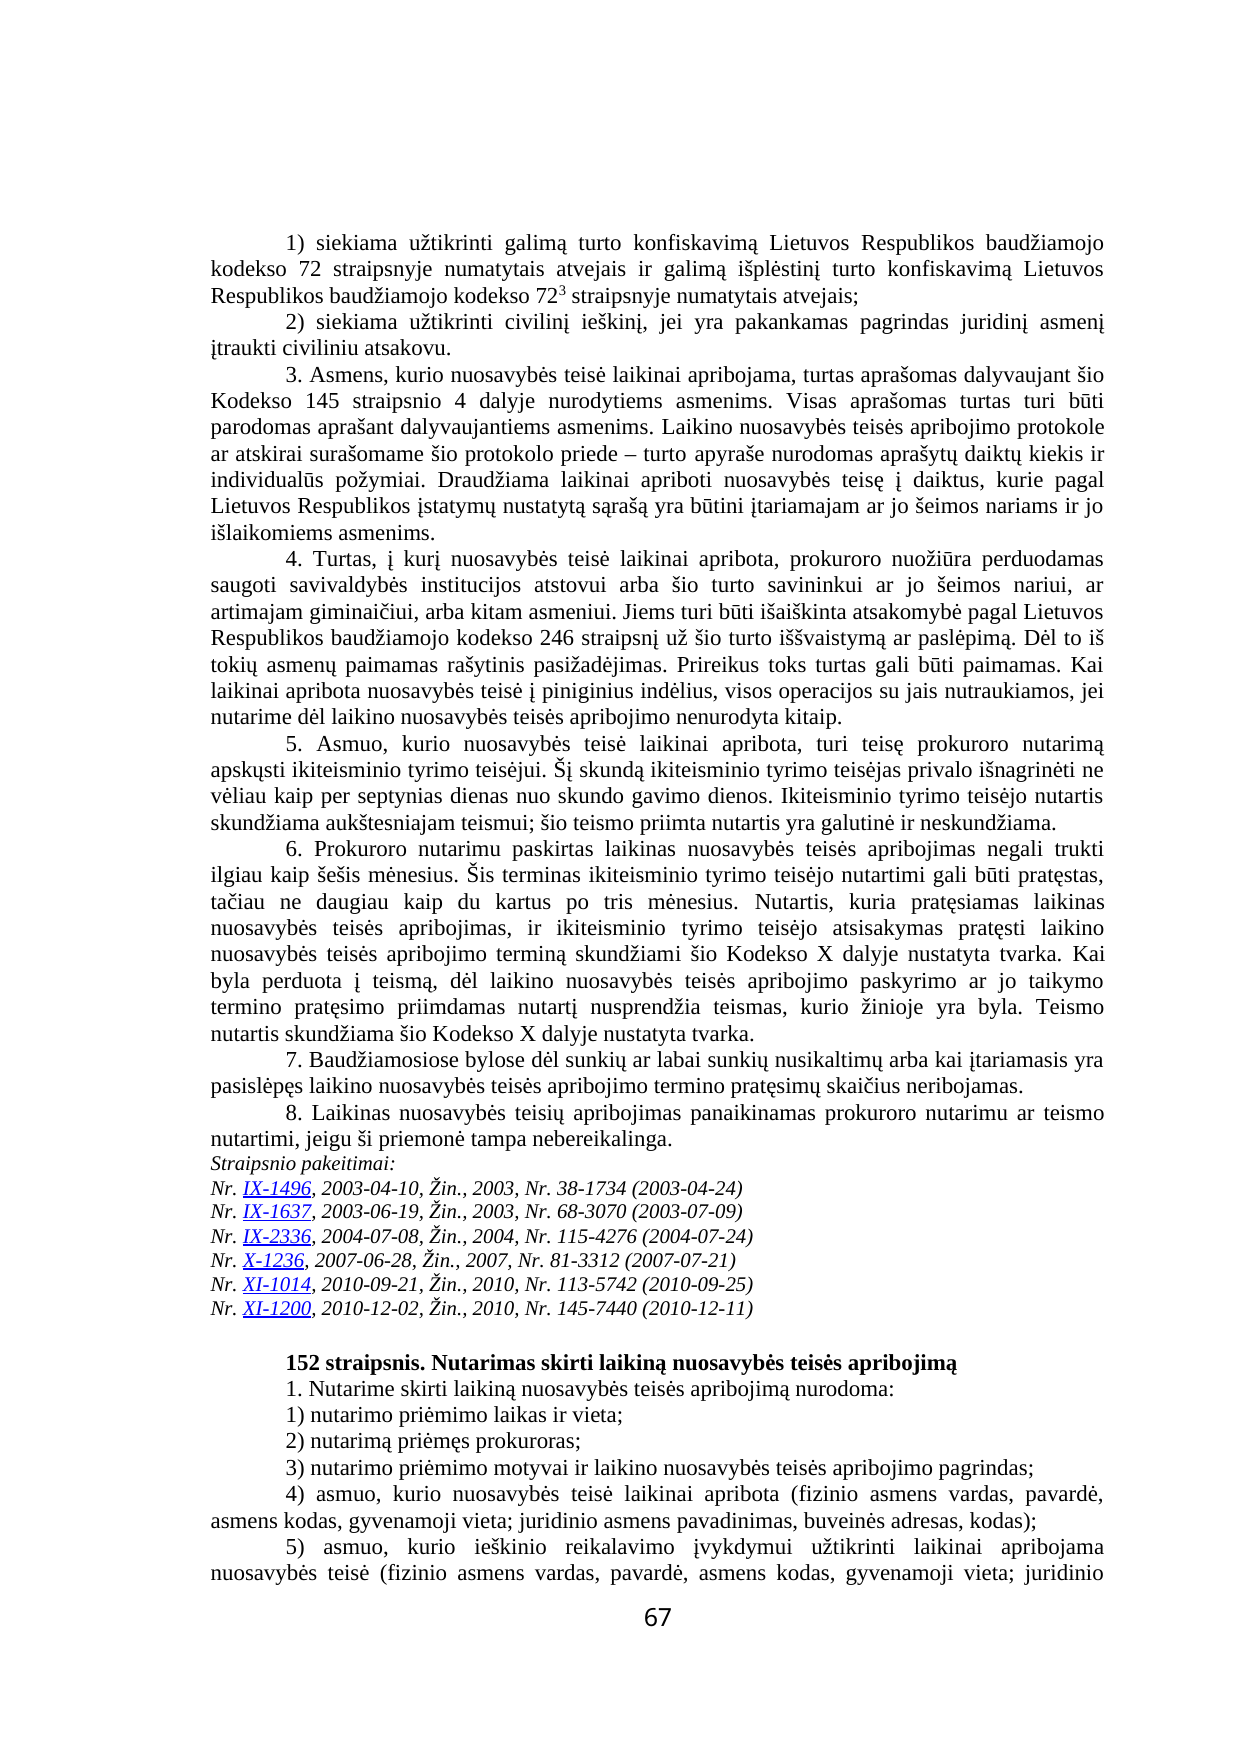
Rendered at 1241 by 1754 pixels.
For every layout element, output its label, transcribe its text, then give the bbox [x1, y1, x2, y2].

text 5. Asmuo, kurio nuosavybės teisė laikinai apribota, turi teisę prokuroro nutarimą apskųsti ikiteisminio tyrimo teisėjui. Šį skundą ikiteisminio tyrimo teisėjas privalo išnagrinėti ne vėliau kaip per septynias dienas nuo skundo gavimo dienos. Ikiteisminio tyrimo teisėjo nutartis skundžiama aukštesniajam teismui; šio teismo priimta nutartis yra galutinė ir neskundžiama. [210, 730, 1105, 835]
text 7. Baudžiamosiose bylose dėl sunkių ar labai sunkių nusikaltimų arba kai įtariamasis yra pasislėpęs laikino nuosavybės teisės apribojimo termino pratęsimų skaičius neribojamas. [210, 1046, 1105, 1099]
text 1. Nutarime skirti laikiną nuosavybės teisės apribojimą nurodoma: [210, 1375, 1105, 1401]
text 1) siekiama užtikrinti galimą turto konfiskavimą Lietuvos Respublikos baudžiamojo kodekso 72 straipsnyje numatytais atvejais ir galimą išplėstinį turto konfiskavimą Lietuvos Respublikos baudžiamojo kodekso 723 straipsnyje numatytais atvejais; [210, 229, 1105, 308]
text Nr. XI-1014, 2010-09-21, Žin., 2010, Nr. 113-5742 (2010-09-25) [210, 1272, 1105, 1296]
text 1) nutarimo priėmimo laikas ir vieta; [210, 1401, 1105, 1428]
text 152 straipsnis. Nutarimas skirti laikiną nuosavybės teisės apribojimą [210, 1348, 1105, 1375]
text 5) asmuo, kurio ieškinio reikalavimo įvykdymui užtikrinti laikinai apribojama nuosavybės teisė (fizinio asmens vardas, pavardė, asmens kodas, gyvenamoji vieta; juridinio [210, 1533, 1105, 1586]
text Nr. X-1236, 2007-06-28, Žin., 2007, Nr. 81-3312 (2007-07-21) [210, 1248, 1105, 1272]
text Straipsnio pakeitimai: [210, 1151, 1105, 1175]
text 2) nutarimą priėmęs prokuroras; [210, 1428, 1105, 1454]
text Nr. IX-2336, 2004-07-08, Žin., 2004, Nr. 115-4276 (2004-07-24) [210, 1223, 1105, 1248]
text 3. Asmens, kurio nuosavybės teisė laikinai apribojama, turtas aprašomas dalyvaujant šio Kodekso 145 straipsnio 4 dalyje nurodytiems asmenims. Visas aprašomas turtas turi būti parodomas aprašant dalyvaujantiems asmenims. Laikino nuosavybės teisės apribojimo protokole ar atskirai surašomame šio protokolo priede – turto apyraše nurodomas aprašytų daiktų kiekis ir individualūs požymiai. Draudžiama laikinai apriboti nuosavybės teisę į daiktus, kurie pagal Lietuvos Respublikos įstatymų nustatytą sąrašą yra būtini įtariamajam ar jo šeimos nariams ir jo išlaikomiems asmenims. [210, 361, 1105, 545]
text 8. Laikinas nuosavybės teisių apribojimas panaikinamas prokuroro nutarimu ar teismo nutartimi, jeigu ši priemonė tampa nebereikalinga. [210, 1099, 1105, 1151]
text 3) nutarimo priėmimo motyvai ir laikino nuosavybės teisės apribojimo pagrindas; [210, 1454, 1105, 1480]
text Nr. IX-1496, 2003-04-10, Žin., 2003, Nr. 38-1734 (2003-04-24) [210, 1175, 1105, 1199]
text 2) siekiama užtikrinti civilinį ieškinį, jei yra pakankamas pagrindas juridinį asmenį įtraukti civiliniu atsakovu. [210, 308, 1105, 361]
text Nr. XI-1200, 2010-12-02, Žin., 2010, Nr. 145-7440 (2010-12-11) [210, 1296, 1105, 1320]
text 4. Turtas, į kurį nuosavybės teisė laikinai apribota, prokuroro nuožiūra perduodamas saugoti savivaldybės institucijos atstovui arba šio turto savininkui ar jo šeimos nariui, ar artimajam giminaičiui, arba kitam asmeniui. Jiems turi būti išaiškinta atsakomybė pagal Lietuvos Respublikos baudžiamojo kodekso 246 straipsnį už šio turto iššvaistymą ar paslėpimą. Dėl to iš tokių asmenų paimamas rašytinis pasižadėjimas. Prireikus toks turtas gali būti paimamas. Kai laikinai apribota nuosavybės teisė į piniginius indėlius, visos operacijos su jais nutraukiamos, jei nutarime dėl laikino nuosavybės teisės apribojimo nenurodyta kitaip. [210, 545, 1105, 730]
text 4) asmuo, kurio nuosavybės teisė laikinai apribota (fizinio asmens vardas, pavardė, asmens kodas, gyvenamoji vieta; juridinio asmens pavadinimas, buveinės adresas, kodas); [210, 1480, 1105, 1533]
text Nr. IX-1637, 2003-06-19, Žin., 2003, Nr. 68-3070 (2003-07-09) [210, 1199, 1105, 1223]
text 6. Prokuroro nutarimu paskirtas laikinas nuosavybės teisės apribojimas negali trukti ilgiau kaip šešis mėnesius. Šis terminas ikiteisminio tyrimo teisėjo nutartimi gali būti pratęstas, tačiau ne daugiau kaip du kartus po tris mėnesius. Nutartis, kuria pratęsiamas laikinas nuosavybės teisės apribojimas, ir ikiteisminio tyrimo teisėjo atsisakymas pratęsti laikino nuosavybės teisės apribojimo terminą skundžiami šio Kodekso X dalyje nustatyta tvarka. Kai byla perduota į teismą, dėl laikino nuosavybės teisės apribojimo paskyrimo ar jo taikymo termino pratęsimo priimdamas nutartį nusprendžia teismas, kurio žinioje yra byla. Teismo nutartis skundžiama šio Kodekso X dalyje nustatyta tvarka. [210, 835, 1105, 1046]
